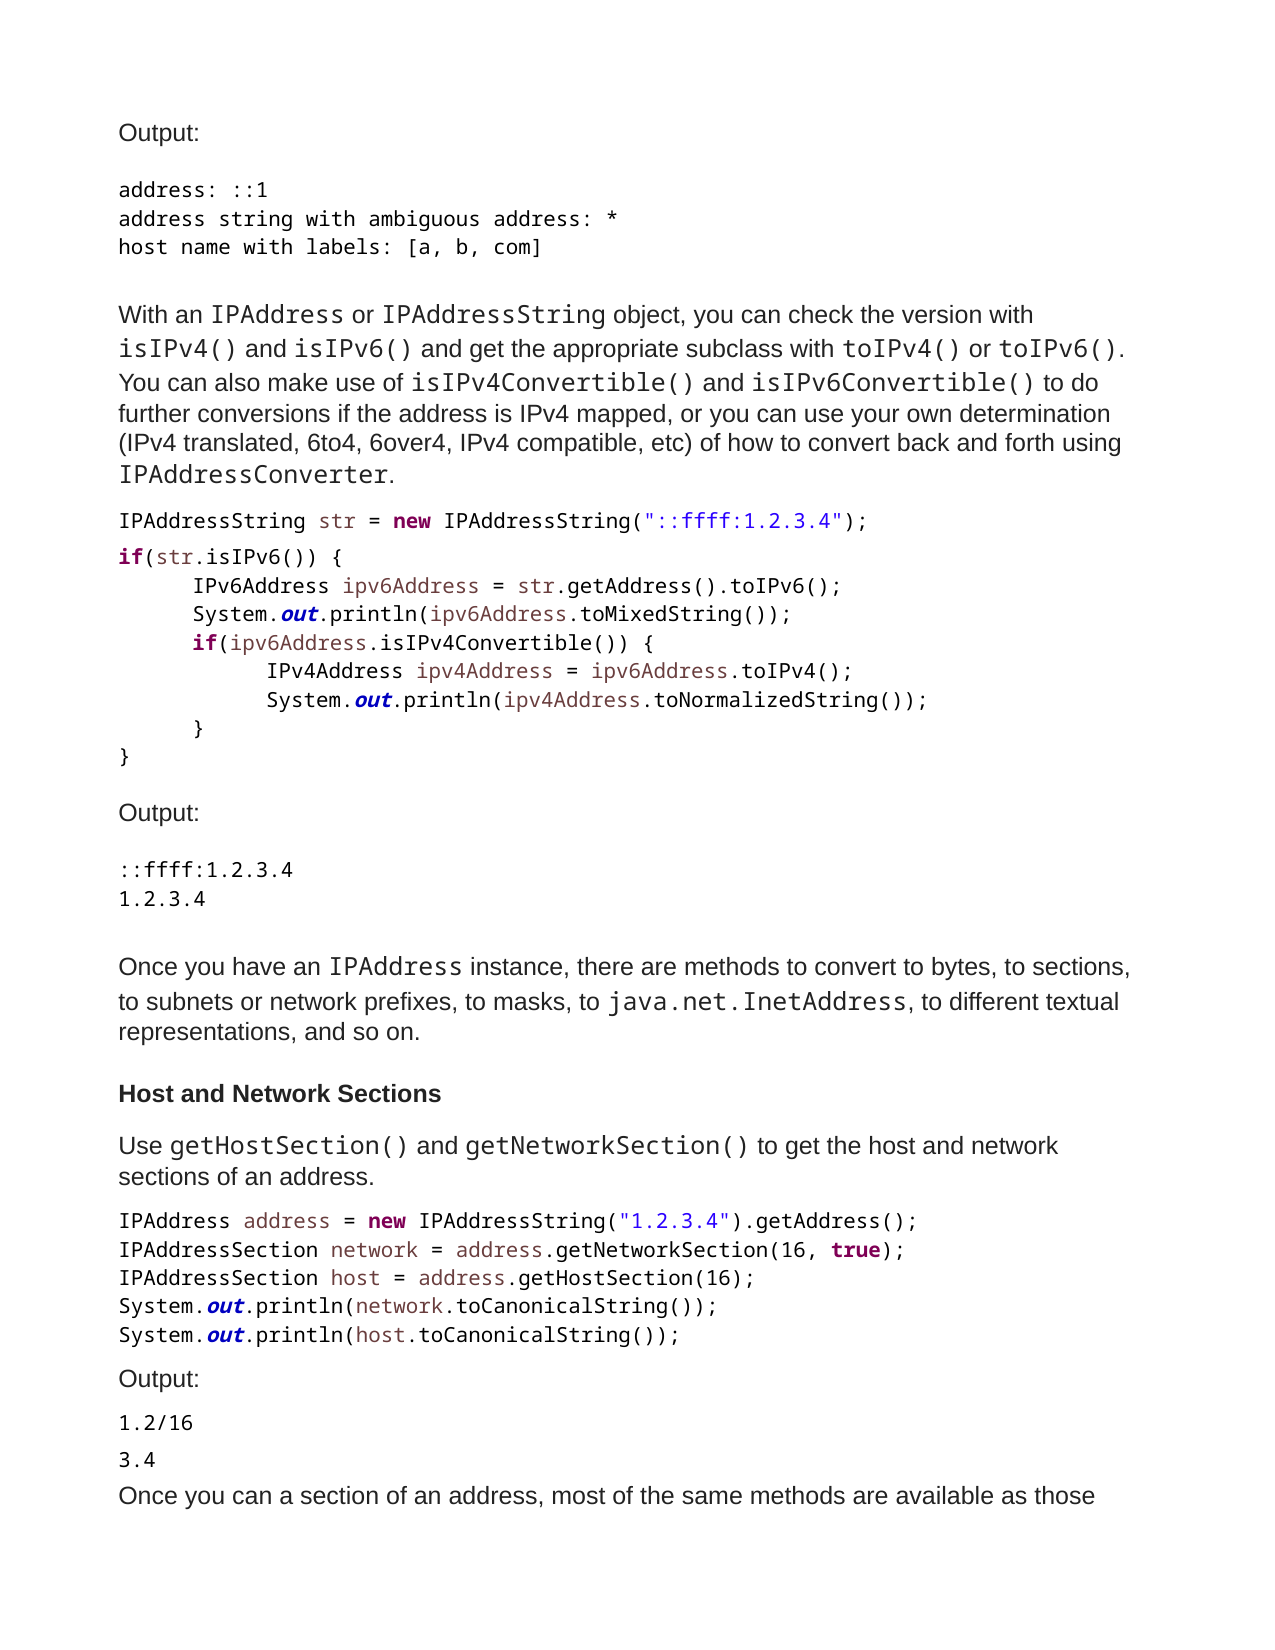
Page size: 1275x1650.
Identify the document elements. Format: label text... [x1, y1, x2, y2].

text } [118, 713, 1157, 742]
text Once you can a section of an address, most of the same methods are available as those [118, 1481, 1157, 1510]
text Once you have an IPAddress instance, there are methods to convert to bytes, to sections, to subnets or network prefixes, to masks, to java.net.InetAddress, to different textual representations, and so on. [118, 920, 1157, 1046]
text if(str.isIPv6()) { [118, 542, 1157, 571]
text if(ipv6Address.isIPv4Convertible()) { [118, 628, 1157, 656]
text Output: [118, 1364, 1157, 1393]
text Output: [118, 798, 1157, 827]
text IPv4Address ipv4Address = ipv6Address.toIPv4(); [118, 656, 1157, 685]
subtitle Host and Network Sections [118, 1079, 1157, 1107]
text Use getHostSection() and getNetworkSection() to get the host and network sections of an address. [118, 1128, 1157, 1191]
text host name with labels: [a, b, com] [118, 232, 1157, 261]
text 1.2.3.4 [118, 884, 1157, 912]
text Output: [118, 118, 1157, 147]
text With an IPAddress or IPAddressString object, you can check the version with isIPv4() and isIPv6() and get the appropriate subclass with toIPv4() or toIPv6(). You can also make use of isIPv4Convertible() and isIPv6Convertible() to do further conversions if the address is IPv4 mapped, or you can use your own determination (IPv4 translated, 6to4, 6over4, IPv4 compatible, etc) of how to convert back and forth using IPAddressConverter. [118, 297, 1157, 491]
text 1.2/16 [118, 1408, 1157, 1437]
text System.out.println(ipv6Address.toMixedString()); [118, 599, 1157, 628]
text ::ffff:1.2.3.4 [118, 856, 1157, 884]
text address string with ambiguous address: * [118, 204, 1157, 232]
text address: ::1 [118, 175, 1157, 204]
text 3.4 [118, 1445, 1157, 1473]
text } [118, 742, 1157, 798]
text System.out.println(ipv4Address.toNormalizedString()); [118, 685, 1157, 713]
text IPAddress address = new IPAddressString("1.2.3.4").getAddress(); IPAddressSection network = address.getNetworkSection(16, true); IPAddressSection host = address.getHostSection(16); System.out.println(network.toCanonicalString()); System.out.println(host.toCanonicalString()); [118, 1206, 1157, 1348]
text IPv6Address ipv6Address = str.getAddress().toIPv6(); [118, 571, 1157, 599]
text IPAddressString str = new IPAddressString("::ffff:1.2.3.4"); [118, 506, 1157, 535]
